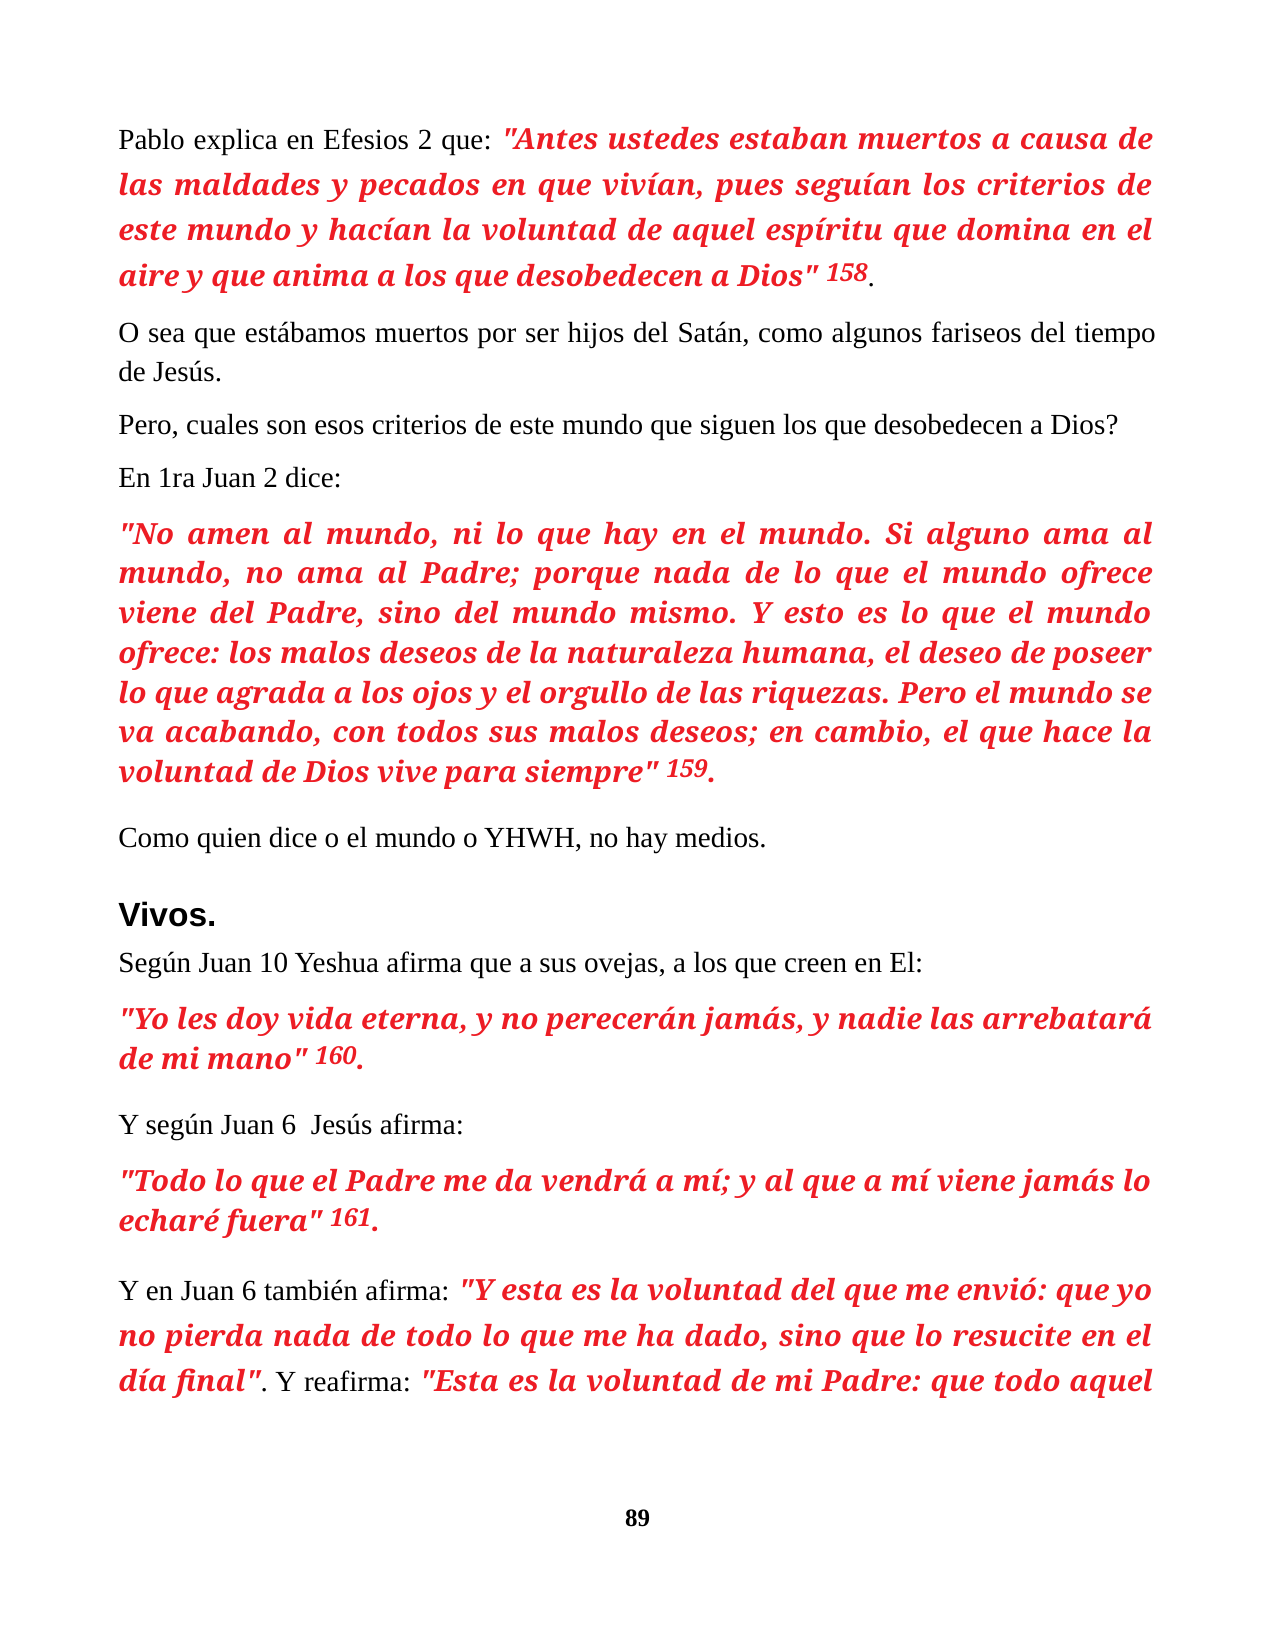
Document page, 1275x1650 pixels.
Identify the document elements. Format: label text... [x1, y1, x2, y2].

text Y según Juan 6 Jesús afirma: [118, 1107, 1157, 1141]
text Como quien dice o el mundo o YHWH, no hay medios. [118, 820, 1157, 854]
text "No amen al mundo, ni lo que hay en el mundo. Si alguno ama al mundo, no ama al Padre; porque nada de lo que el mundo ofrece viene del Padre, sino del mundo mismo. Y esto es lo que el mundo ofrece: los malos deseos de la naturaleza humana, el deseo de poseer lo que agrada a los ojos y el orgullo de las riquezas. Pero el mundo se va acabando, con todos sus malos deseos; en cambio, el que hace la voluntad de Dios vive para siempre" . [118, 513, 1157, 791]
text Pablo explica en Efesios 2 que: "Antes ustedes estaban muertos a causa de las maldades y pecados en que vivían, pues seguían los criterios de este mundo y hacían la voluntad de aquel espíritu que domina en el aire y que anima a los que desobedecen a Dios" . [118, 118, 1157, 295]
text Pero, cuales son esos criterios de este mundo que siguen los que desobedecen a Dios? [118, 407, 1157, 440]
text "Todo lo que el Padre me da vendrá a mí; y al que a mí viene jamás lo echaré fuera" . [118, 1161, 1157, 1240]
text Según Juan 10 Yeshua afirma que a sus ovejas, a los que creen en El: [118, 946, 1157, 979]
text O sea que estábamos muertos por ser hijos del Satán, como algunos fariseos del tiempo de Jesús. [118, 315, 1157, 387]
text Y en Juan 6 también afirma: "Y esta es la voluntad del que me envió: que yo no pierda nada de todo lo que me ha dado, sino que lo resucite en el día final". Y reafirma: "Esta es la voluntad de mi Padre: que todo aquel [118, 1269, 1157, 1400]
text En 1ra Juan 2 dice: [118, 460, 1157, 493]
text "Yo les doy vida eterna, y no perecerán jamás, y nadie las arrebatará de mi mano" . [118, 999, 1157, 1078]
subtitle Vivos. [118, 894, 1157, 933]
